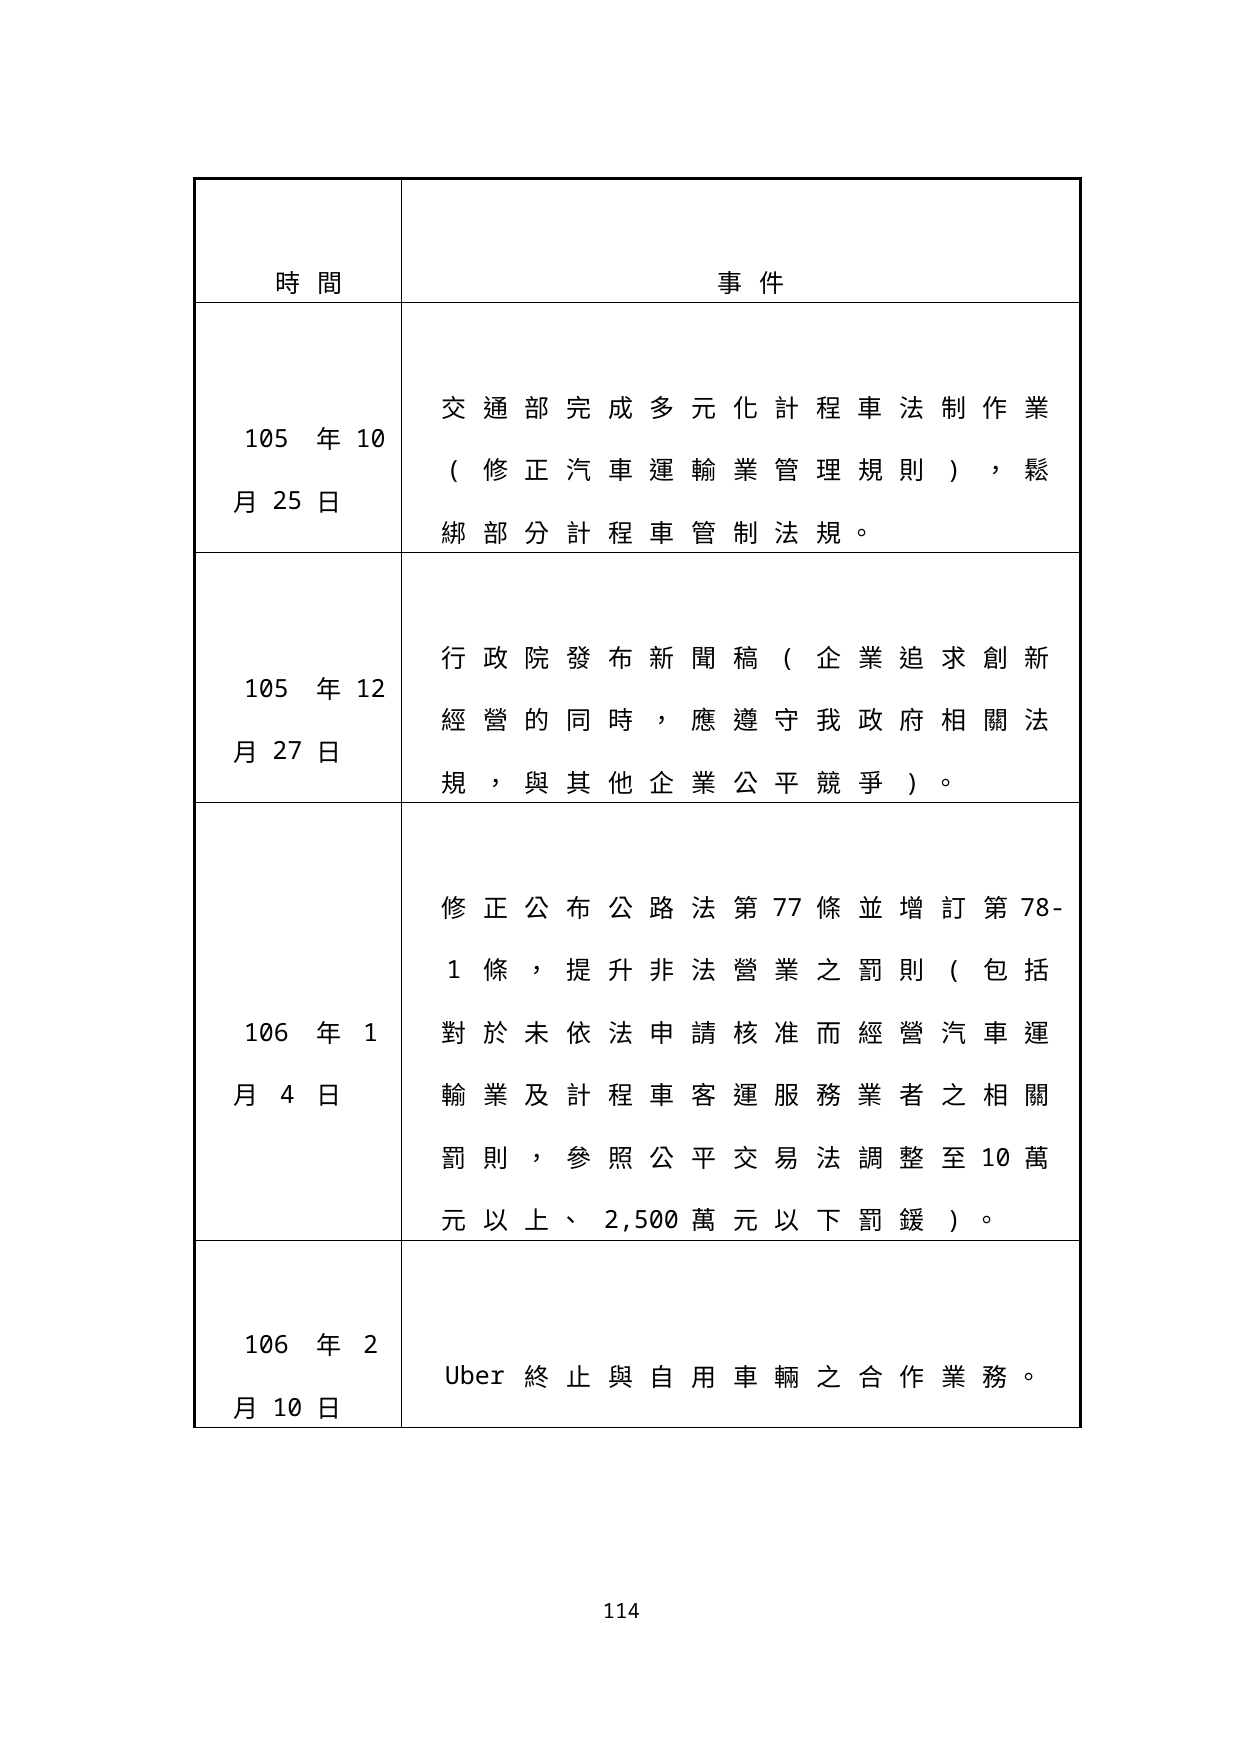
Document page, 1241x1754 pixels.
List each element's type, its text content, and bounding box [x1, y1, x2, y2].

table_header 事件 [402, 180, 1079, 302]
table_header 時間 [196, 180, 401, 302]
table_cell 106年2月10日 [196, 1241, 401, 1427]
table_cell 修正公布公路法第77條並增訂第78-1條，提升非法營業之罰則(包括對於未依法申請核准而經營汽車運輸業及計程車客運服務業者之相關罰則，參照公平交易法調整至10萬元以上、2,500萬元以下罰鍰)。 [402, 803, 1079, 1240]
table_cell 行政院發布新聞稿(企業追求創新經營的同時，應遵守我政府相關法規，與其他企業公平競爭)。 [402, 553, 1079, 802]
table_cell 105年12月27日 [196, 553, 401, 802]
table_cell Uber終止與自用車輛之合作業務。 [402, 1241, 1079, 1427]
table_cell 交通部完成多元化計程車法制作業(修正汽車運輸業管理規則)，鬆綁部分計程車管制法規。 [402, 303, 1079, 552]
table_cell 105年10月25日 [196, 303, 401, 552]
table_cell 106年1月4日 [196, 803, 401, 1240]
